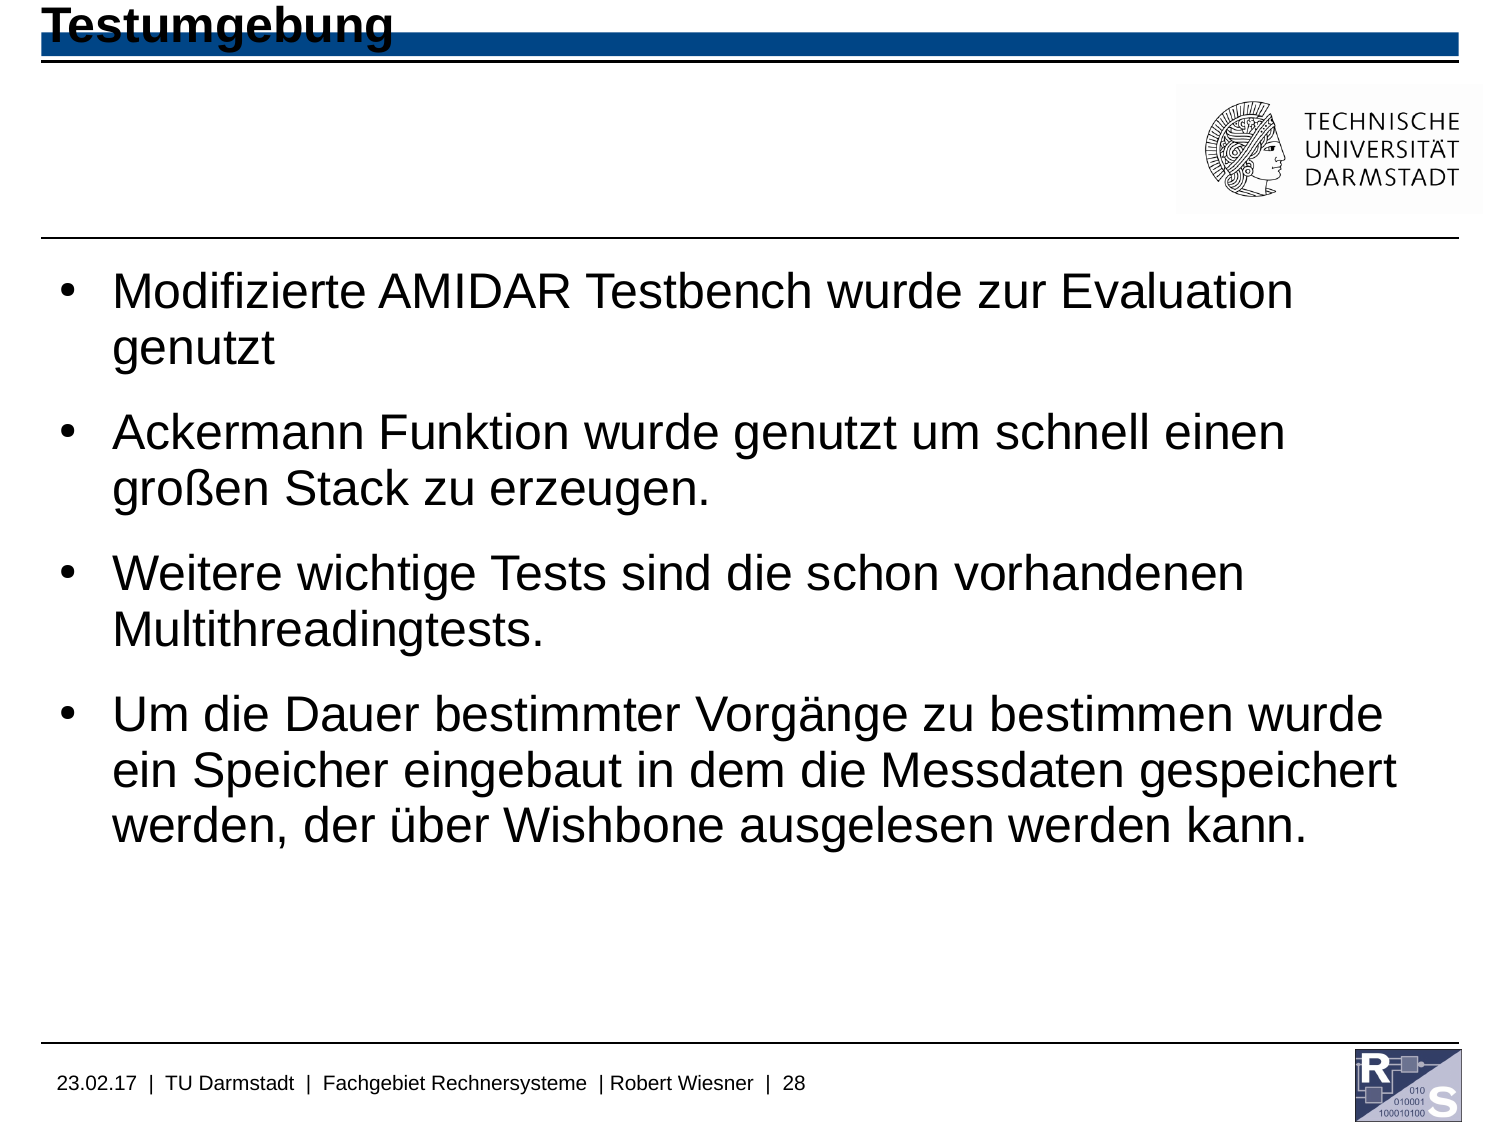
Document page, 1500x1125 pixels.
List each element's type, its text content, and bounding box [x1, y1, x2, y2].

picture [1355, 1049, 1462, 1122]
title Testumgebung [41, 0, 1131, 128]
list Modifizierte AMIDAR Testbench wurde zur Evaluation genutzt Ackermann Funktion wurde genutzt um schnell einen großen Stack zu erzeugen. Weitere wichtige Tests sind die schon vorhandenen Multithreadingtests. Um die Dauer bestimmter Vorgänge zu bestimmen wurde ein Speicher eingebaut in dem die Messdaten gespeichert werden, der über Wishbone ausgelesen werden kann. [41, 263, 1455, 1032]
